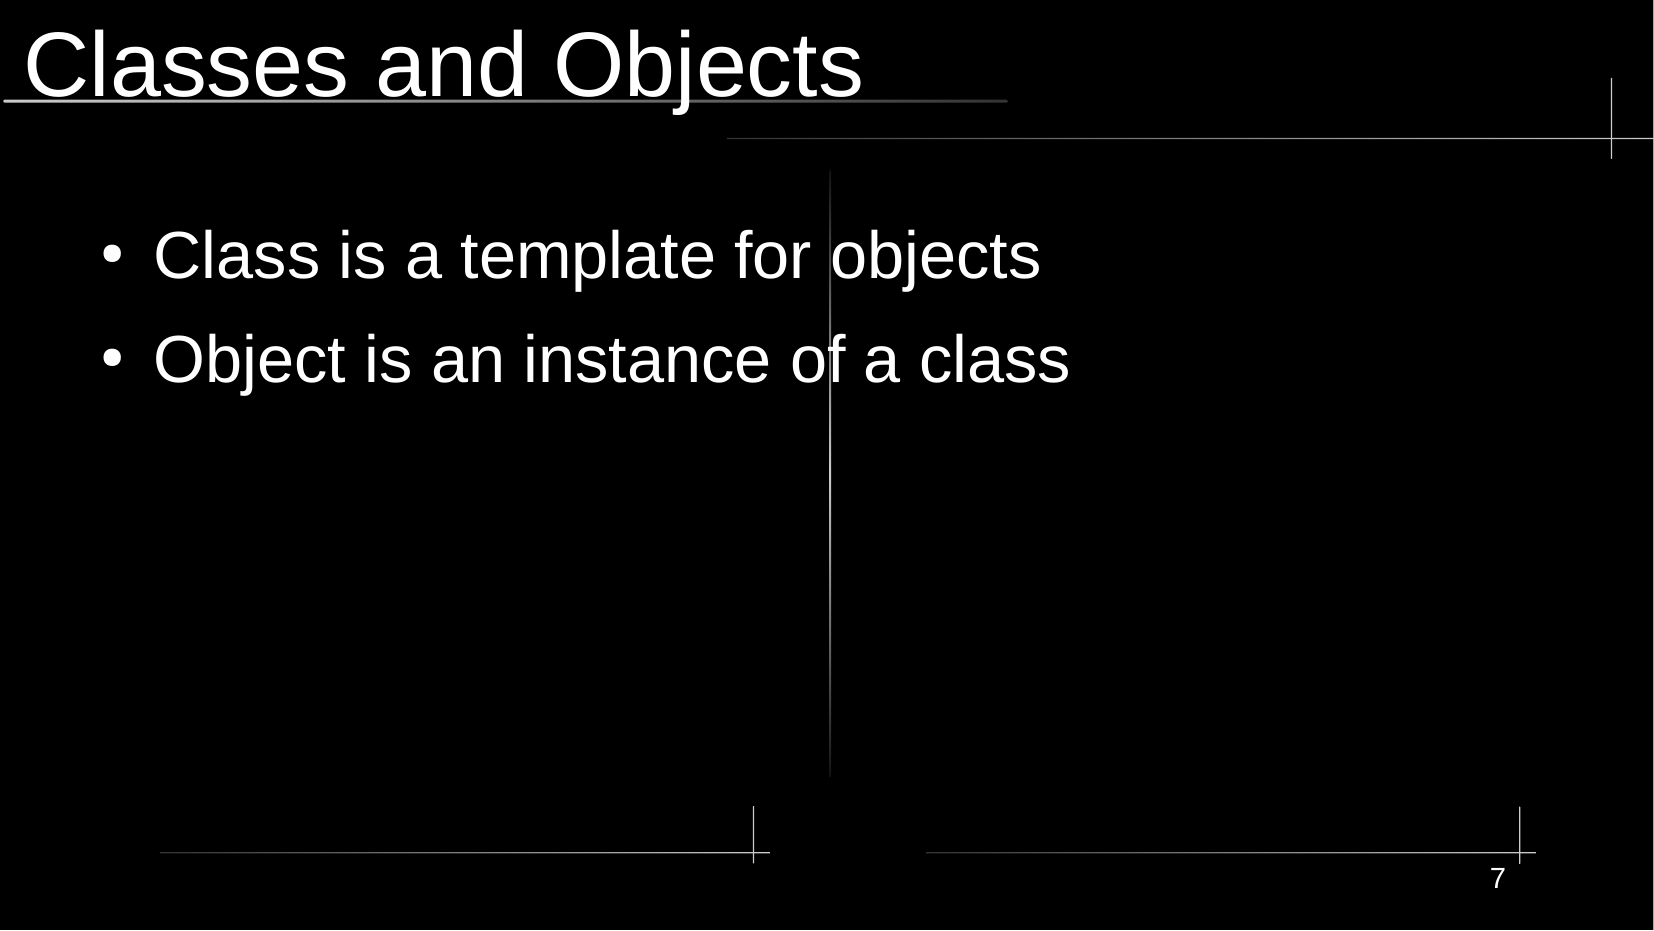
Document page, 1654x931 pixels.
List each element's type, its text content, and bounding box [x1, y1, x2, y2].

title Classes and Objects [23, 11, 1589, 119]
list Class is a template for objects Object is an instance of a class [82, 217, 1571, 758]
